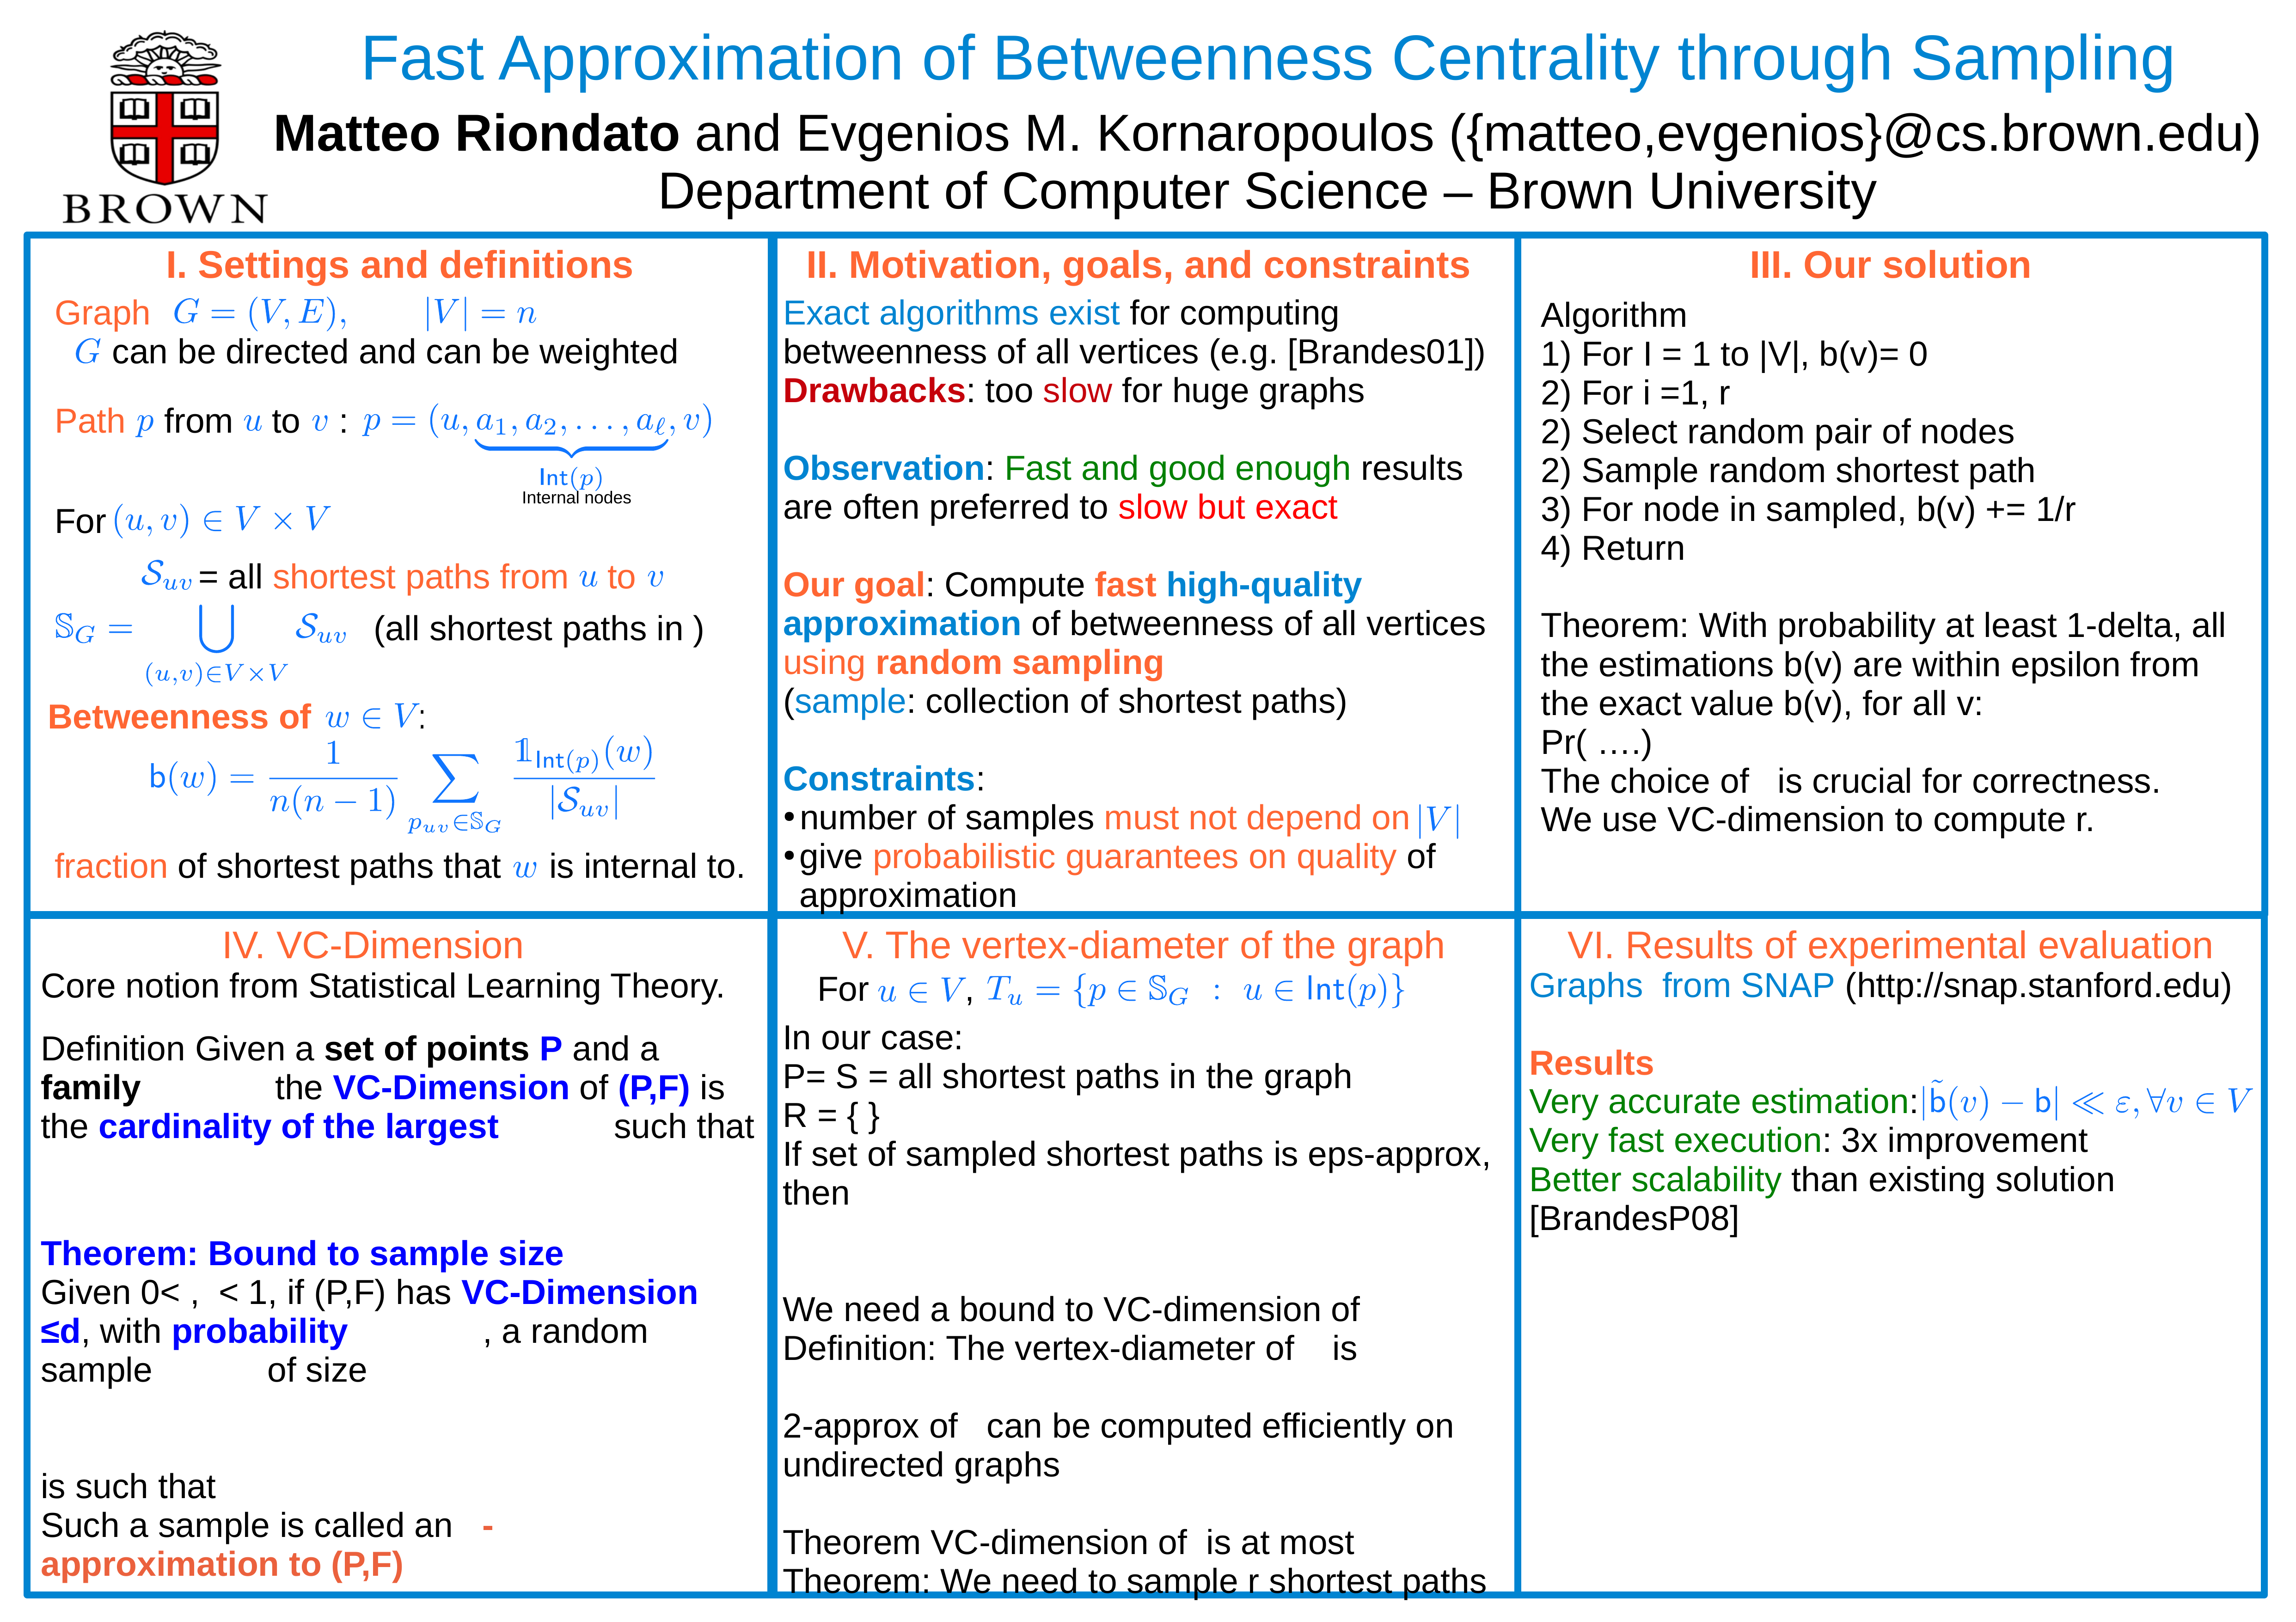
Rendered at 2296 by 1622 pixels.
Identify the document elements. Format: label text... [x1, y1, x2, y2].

text_box Graph can be directed and can be weighted [48, 289, 686, 374]
text_box Theorem: Bound to sample size Given 0< , < 1, if (P,F) has VC-Dimension ≤d, with probability , a random sample of size is such that Such a sample is called an -approximation to (P,F) [34, 1230, 714, 1587]
text_box III. Our solution [1743, 240, 2039, 290]
text_box Core notion from Statistical Learning Theory. [34, 963, 762, 1009]
text_box VI. Results of experimental evaluation [1561, 920, 2222, 962]
text_box Algorithm 1) For I = 1 to |V|, b(v)= 0 2) For i =1, r 2) Select random pair of nodes 2) Sample random shortest path 3) For node in sampled, b(v) += 1/r 4) Return Theorem: With probability at least 1-delta, all the estimations b(v) are within epsilon from the exact value b(v), for all v: Pr( ….) The choice of is crucial for correctness. We use VC-dimension to compute r. [1534, 292, 2260, 843]
text_box For = all shortest paths from to [48, 498, 673, 600]
text_box Definition Given a set of points P and a family the VC-Dimension of (P,F) is the cardinality of the largest such that [34, 1025, 771, 1149]
text_box [148, 735, 655, 834]
picture [62, 30, 269, 224]
text_box [111, 503, 332, 539]
text_box [141, 560, 193, 590]
text_box Graphs from SNAP (http://snap.stanford.edu) Results Very accurate estimation: Very fast execution: 3x improvement Better scalability than existing solution [BrandesP08] [1523, 962, 2269, 1241]
text_box IV. VC-Dimension [215, 920, 532, 963]
text_box [172, 296, 538, 331]
text_box [512, 862, 539, 878]
text_box [243, 415, 263, 431]
text_box II. Motivation, goals, and constraints [799, 240, 1490, 290]
text_box Matteo Riondato and Evgenios M. Kornaropoulos ({matteo,evgenios}@cs.brown.edu) Department of Computer Science – Brown University [269, 100, 2280, 224]
text_box [578, 571, 599, 587]
text_box [135, 415, 154, 437]
text_box [362, 403, 715, 491]
text_box [986, 973, 1407, 1009]
text_box [55, 601, 348, 687]
text_box fraction of shortest paths that is internal to. [48, 843, 753, 889]
text_box Exact algorithms exist for computing betweenness of all vertices (e.g. [Brandes01]) Drawbacks: too slow for huge graphs Observation: Fast and good enough results are often preferred to slow but exact Our goal: Compute fast high-quality approximation of betweenness of all vertices using random sampling (sample: collection of shortest paths) Constraints: number of samples must not depend on give probabilistic guarantees on quality of approximation [776, 290, 1518, 918]
text_box [1918, 1079, 2254, 1121]
text_box For , [810, 966, 1069, 1012]
text_box V. The vertex-diameter of the graph [835, 920, 1453, 970]
text_box Path from to : [48, 398, 356, 444]
text_box [325, 703, 421, 728]
text_box In our case: P= S = all shortest paths in the graph R = { } If set of sampled shortest paths is eps-approx, then We need a bound to VC-dimension of Definition: The vertex-diameter of is 2-approx of can be computed efficiently on undirected graphs Theorem VC-dimension of is at most Theorem: We need to sample r shortest paths [776, 1015, 1504, 1604]
text_box [1415, 804, 1463, 839]
text_box (all shortest paths in ) [367, 605, 712, 651]
text_box Betweenness of : [41, 694, 444, 740]
text_box Fast Approximation of Betweenness Centrality through Sampling [354, 18, 2193, 97]
text_box Internal nodes [515, 484, 639, 511]
text_box [354, 556, 368, 583]
text_box [311, 415, 330, 431]
text_box [74, 338, 102, 364]
text_box [647, 571, 665, 587]
text_box [877, 977, 967, 1003]
text_box I. Settings and definitions [159, 239, 642, 289]
